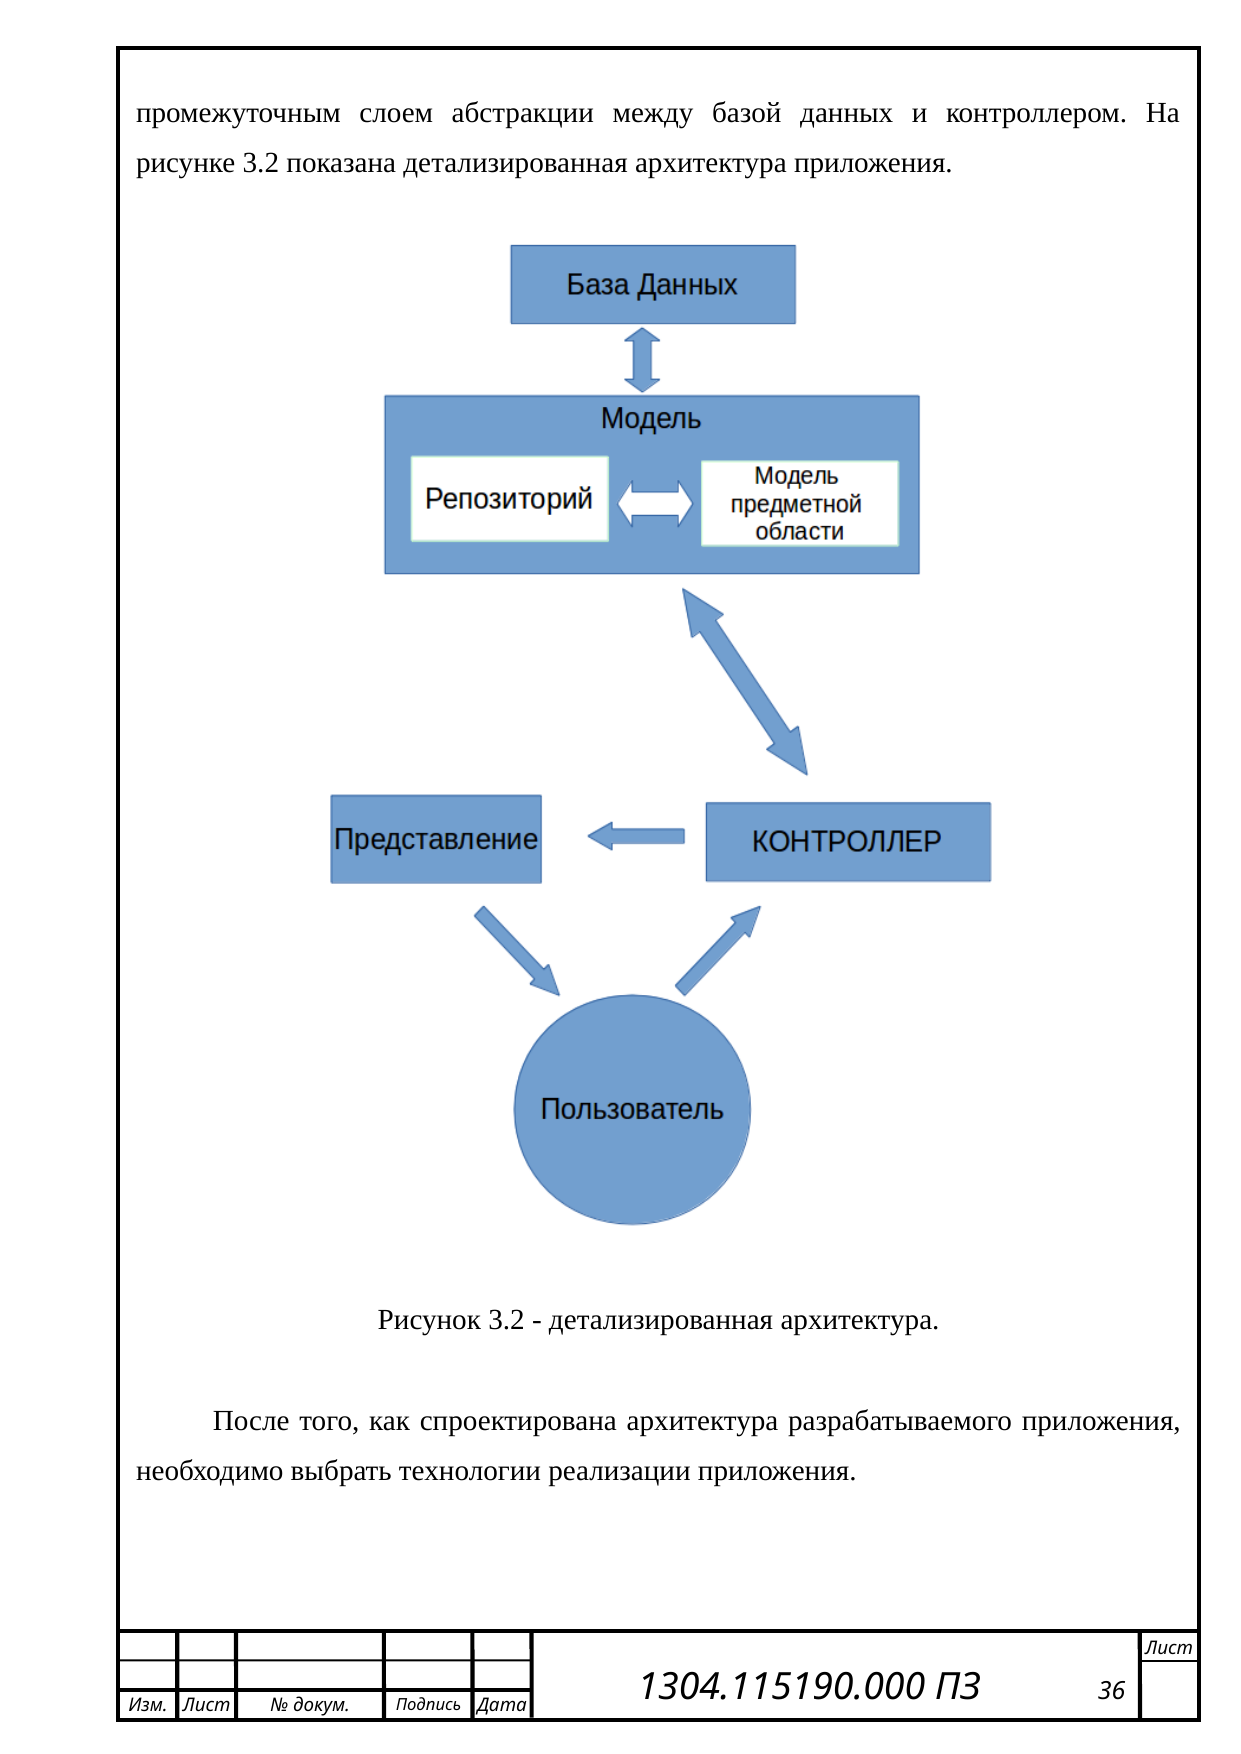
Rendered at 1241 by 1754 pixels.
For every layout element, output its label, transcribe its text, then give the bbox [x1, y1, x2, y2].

picture [295, 224, 1013, 1254]
text Рисунок 3.2 - детализированная архитектура. [136, 1302, 1181, 1336]
text промежуточным слоем абстракции между базой данных и контроллером. На рисунке 3.2 показана детализированная архитектура приложения. [136, 95, 1181, 179]
text После того, как спроектирована архитектура разрабатываемого приложения, необходимо выбрать технологии реализации приложения. [136, 1403, 1181, 1487]
